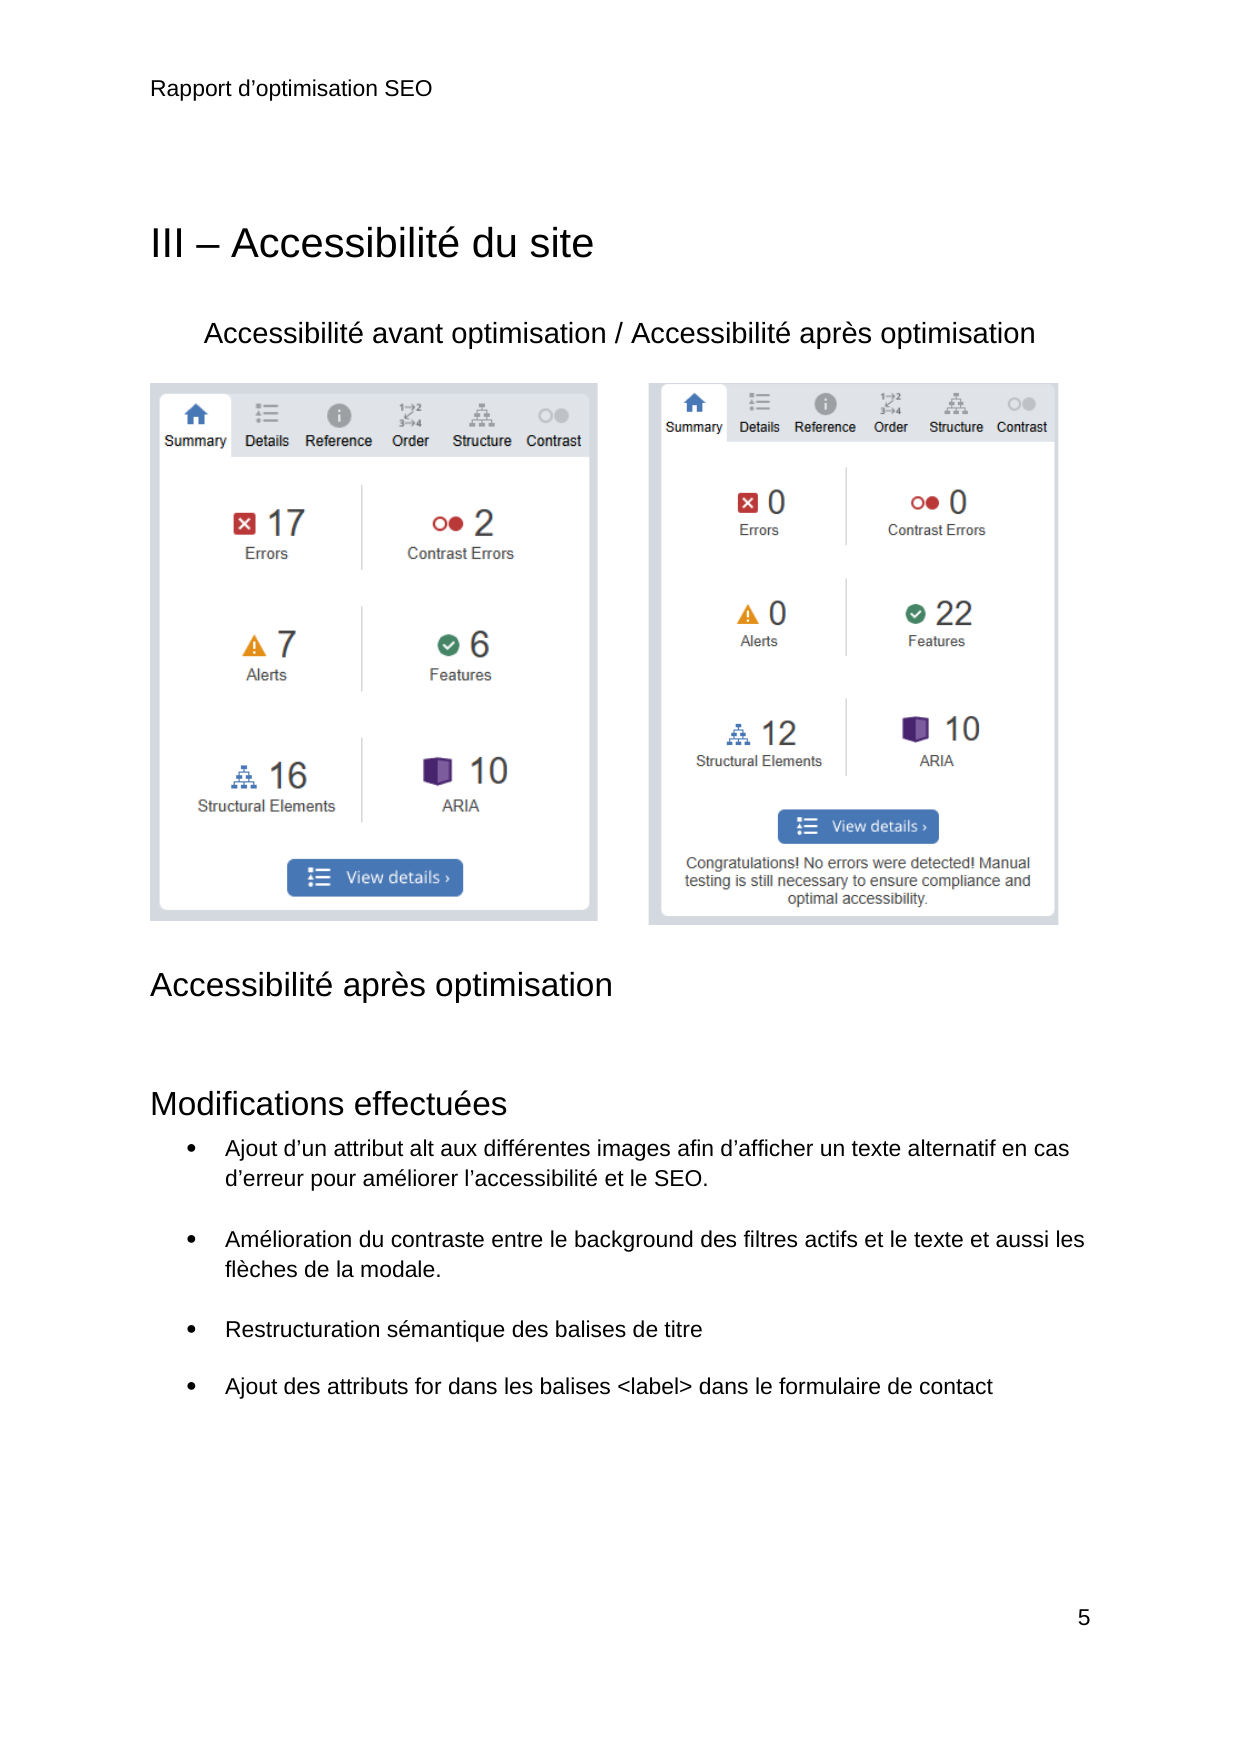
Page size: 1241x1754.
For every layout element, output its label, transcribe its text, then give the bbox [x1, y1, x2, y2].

subtitle Accessibilité avant optimisation / Accessibilité après optimisation [150, 316, 1090, 349]
subtitle III – Accessibilité du site [150, 218, 1090, 266]
subtitle Modifications effectuées [150, 1084, 1090, 1123]
list Ajout des attributs for dans les balises <label> dans le formulaire de contact [187, 1373, 1090, 1399]
subtitle Accessibilité après optimisation [150, 966, 1090, 1004]
list Restructuration sémantique des balises de titre [187, 1316, 1090, 1343]
list Ajout d’un attribut alt aux différentes images afin d’afficher un texte alternatif en cas d’erreur pour améliorer l’accessibilité et le SEO. [187, 1135, 1090, 1192]
list Amélioration du contraste entre le background des filtres actifs et le texte et aussi les flèches de la modale. [187, 1226, 1090, 1282]
